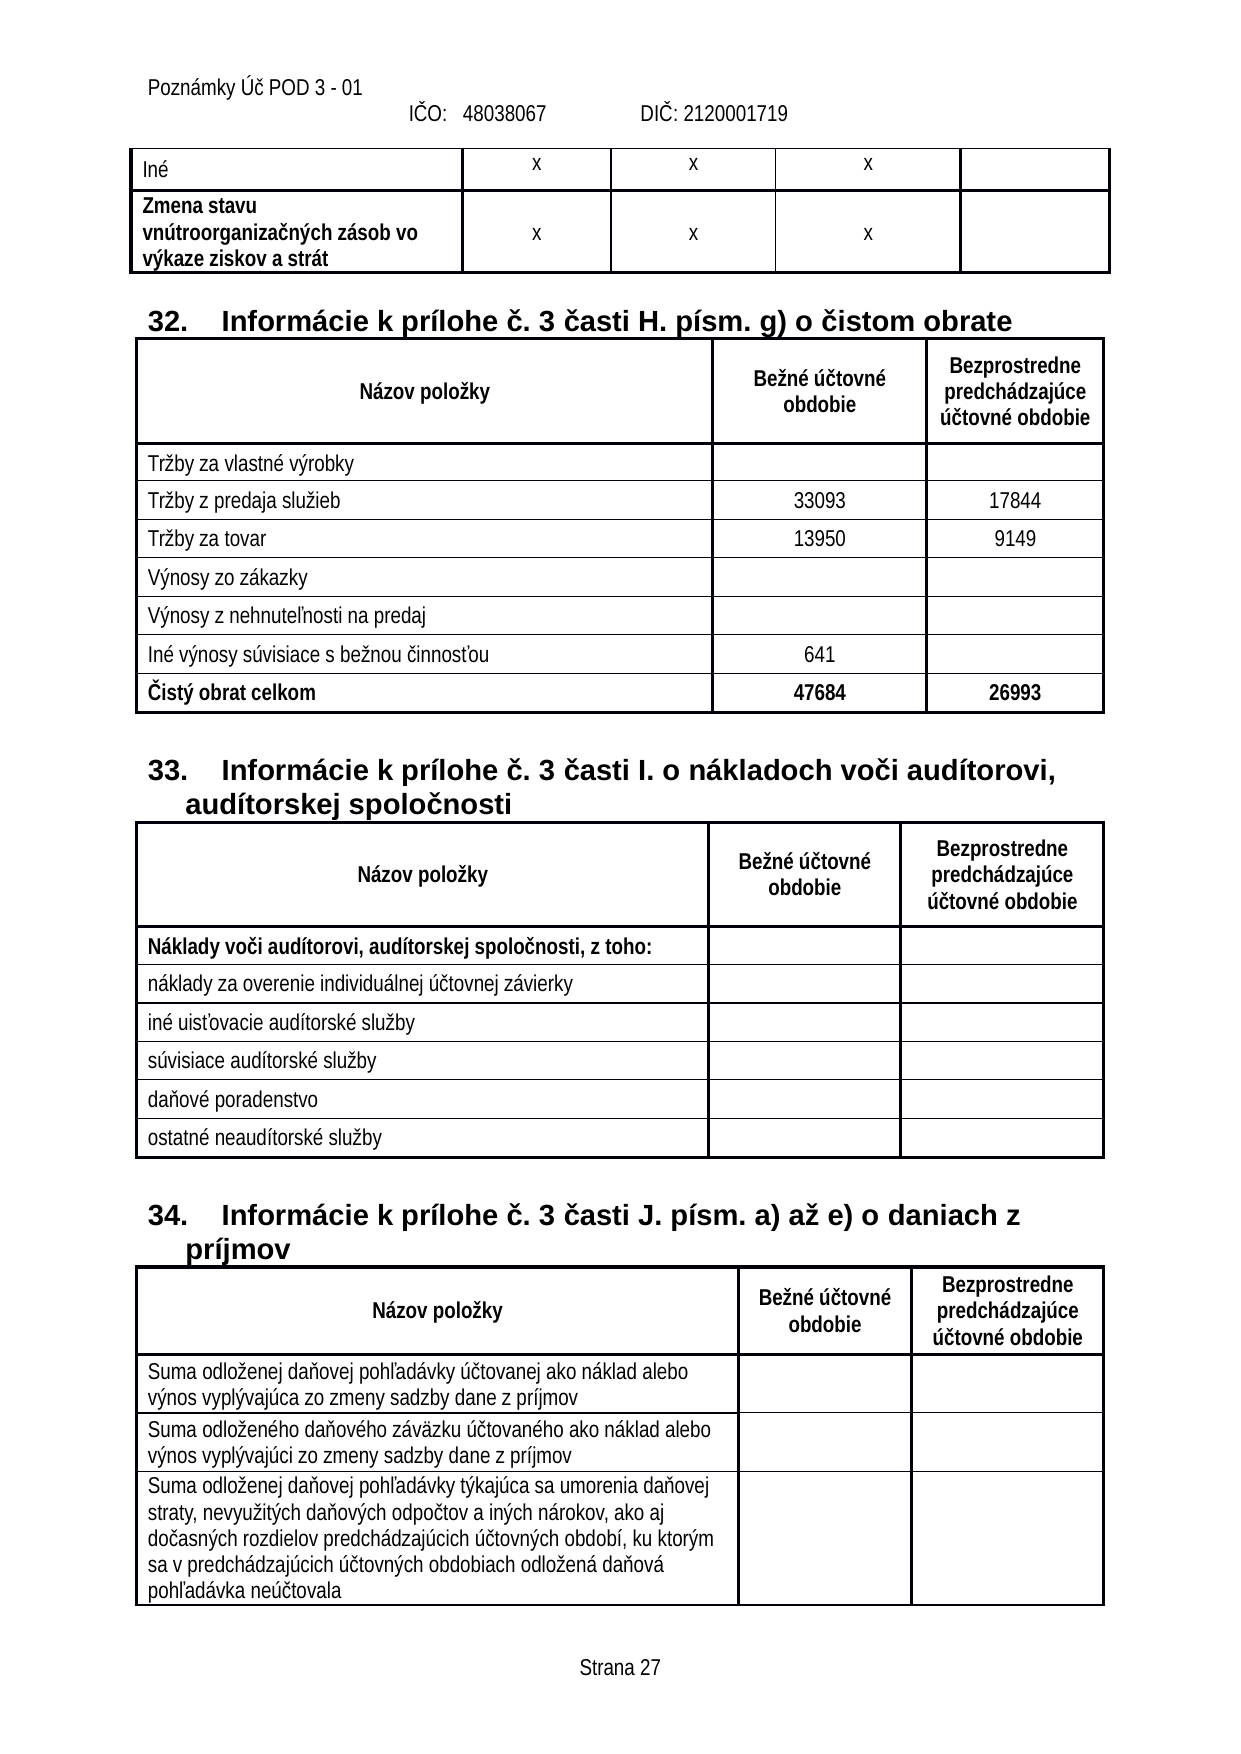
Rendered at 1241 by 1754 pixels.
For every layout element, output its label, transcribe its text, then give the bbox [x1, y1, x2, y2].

table_cell Čistý obrat celkom [138, 674, 711, 711]
table_cell Zmena stavu vnútroorganizačných zásob vo výkaze ziskov a strát [133, 192, 461, 271]
table_cell [928, 597, 1102, 634]
table_cell x [464, 149, 610, 189]
table_cell [740, 1472, 910, 1604]
table_cell Tržby za vlastné výrobky [138, 445, 711, 480]
table_cell iné uisťovacie audítorské služby [138, 1004, 707, 1041]
table_cell 17844 [928, 481, 1102, 519]
table_cell Suma odloženého daňového záväzku účtovaného ako náklad alebo výnos vyplývajúci zo zmeny sadzby dane z príjmov [138, 1414, 737, 1471]
table_header Bežné účtovné obdobie [740, 1269, 910, 1353]
table_cell x [612, 149, 775, 189]
table_cell [740, 1356, 910, 1412]
table_cell [913, 1472, 1102, 1604]
title Informácie k prílohe č. 3 časti J. písm. a) až e) o daniach z príjmov [148, 1198, 1092, 1265]
table_cell [710, 928, 899, 964]
table_cell Suma odloženej daňovej pohľadávky týkajúca sa umorenia daňovej straty, nevyužitých daňových odpočtov a iných nárokov, ako aj dočasných rozdielov predchádzajúcich účtovných období, ku ktorým sa v predchádzajúcich účtovných obdobiach odložená daňová pohľadávka neúčtovala [138, 1472, 737, 1604]
table_cell [714, 597, 925, 634]
table_cell [710, 965, 899, 1002]
table_cell Suma odloženej daňovej pohľadávky účtovanej ako náklad alebo výnos vyplývajúca zo zmeny sadzby dane z príjmov [138, 1356, 737, 1412]
table_cell [913, 1413, 1102, 1471]
table_cell x [776, 192, 959, 271]
table_cell súvisiace audítorské služby [138, 1042, 707, 1079]
table_cell [962, 149, 1108, 189]
table_cell [928, 635, 1102, 672]
table_cell Tržby za tovar [138, 520, 711, 557]
table_cell [710, 1004, 899, 1041]
table_cell náklady za overenie individuálnej účtovnej závierky [138, 965, 707, 1002]
table_cell [740, 1413, 910, 1471]
table_cell [962, 192, 1108, 271]
table_header Bežné účtovné obdobie [714, 340, 925, 442]
table_cell 641 [714, 635, 925, 672]
table_cell daňové poradenstvo [138, 1080, 707, 1117]
table_cell [902, 1119, 1102, 1156]
table_cell 33093 [714, 481, 925, 519]
table_cell [710, 1080, 899, 1117]
table_cell Iné [133, 149, 461, 189]
table_header Názov položky [138, 824, 707, 925]
table_cell [714, 445, 925, 480]
table_cell [928, 558, 1102, 596]
table_cell [710, 1119, 899, 1156]
table_header Bezprostredne predchádzajúce účtovné obdobie [913, 1269, 1102, 1353]
table_cell [902, 1004, 1102, 1041]
table_cell Iné výnosy súvisiace s bežnou činnosťou [138, 635, 711, 672]
table_cell [902, 1042, 1102, 1079]
table_header Bezprostredne predchádzajúce účtovné obdobie [928, 340, 1102, 442]
table_cell 47684 [714, 674, 925, 711]
table_header Názov položky [138, 340, 711, 442]
table_cell [714, 558, 925, 596]
table_cell [902, 965, 1102, 1002]
table_header Bezprostredne predchádzajúce účtovné obdobie [902, 824, 1102, 925]
table_cell [913, 1356, 1102, 1412]
table_cell ostatné neaudítorské služby [138, 1119, 707, 1156]
table_header Bežné účtovné obdobie [710, 824, 899, 925]
table_cell 26993 [928, 674, 1102, 711]
table_header Názov položky [138, 1269, 737, 1353]
table_cell 9149 [928, 520, 1102, 557]
table_cell [710, 1042, 899, 1079]
table_cell [902, 928, 1102, 964]
title Informácie k prílohe č. 3 časti I. o nákladoch voči audítorovi, audítorskej spoločnosti [148, 753, 1092, 821]
table_cell x [464, 192, 610, 271]
table_cell x [612, 192, 775, 271]
table_cell x [776, 149, 959, 189]
table_cell [928, 445, 1102, 480]
table_cell Výnosy zo zákazky [138, 558, 711, 596]
table_cell Náklady voči audítorovi, audítorskej spoločnosti, z toho: [138, 928, 707, 964]
title Informácie k prílohe č. 3 časti H. písm. g) o čistom obrate [148, 304, 1092, 337]
table_cell Tržby z predaja služieb [138, 481, 711, 519]
table_cell 13950 [714, 520, 925, 557]
table_cell Výnosy z nehnuteľnosti na predaj [138, 597, 711, 634]
table_cell [902, 1080, 1102, 1117]
